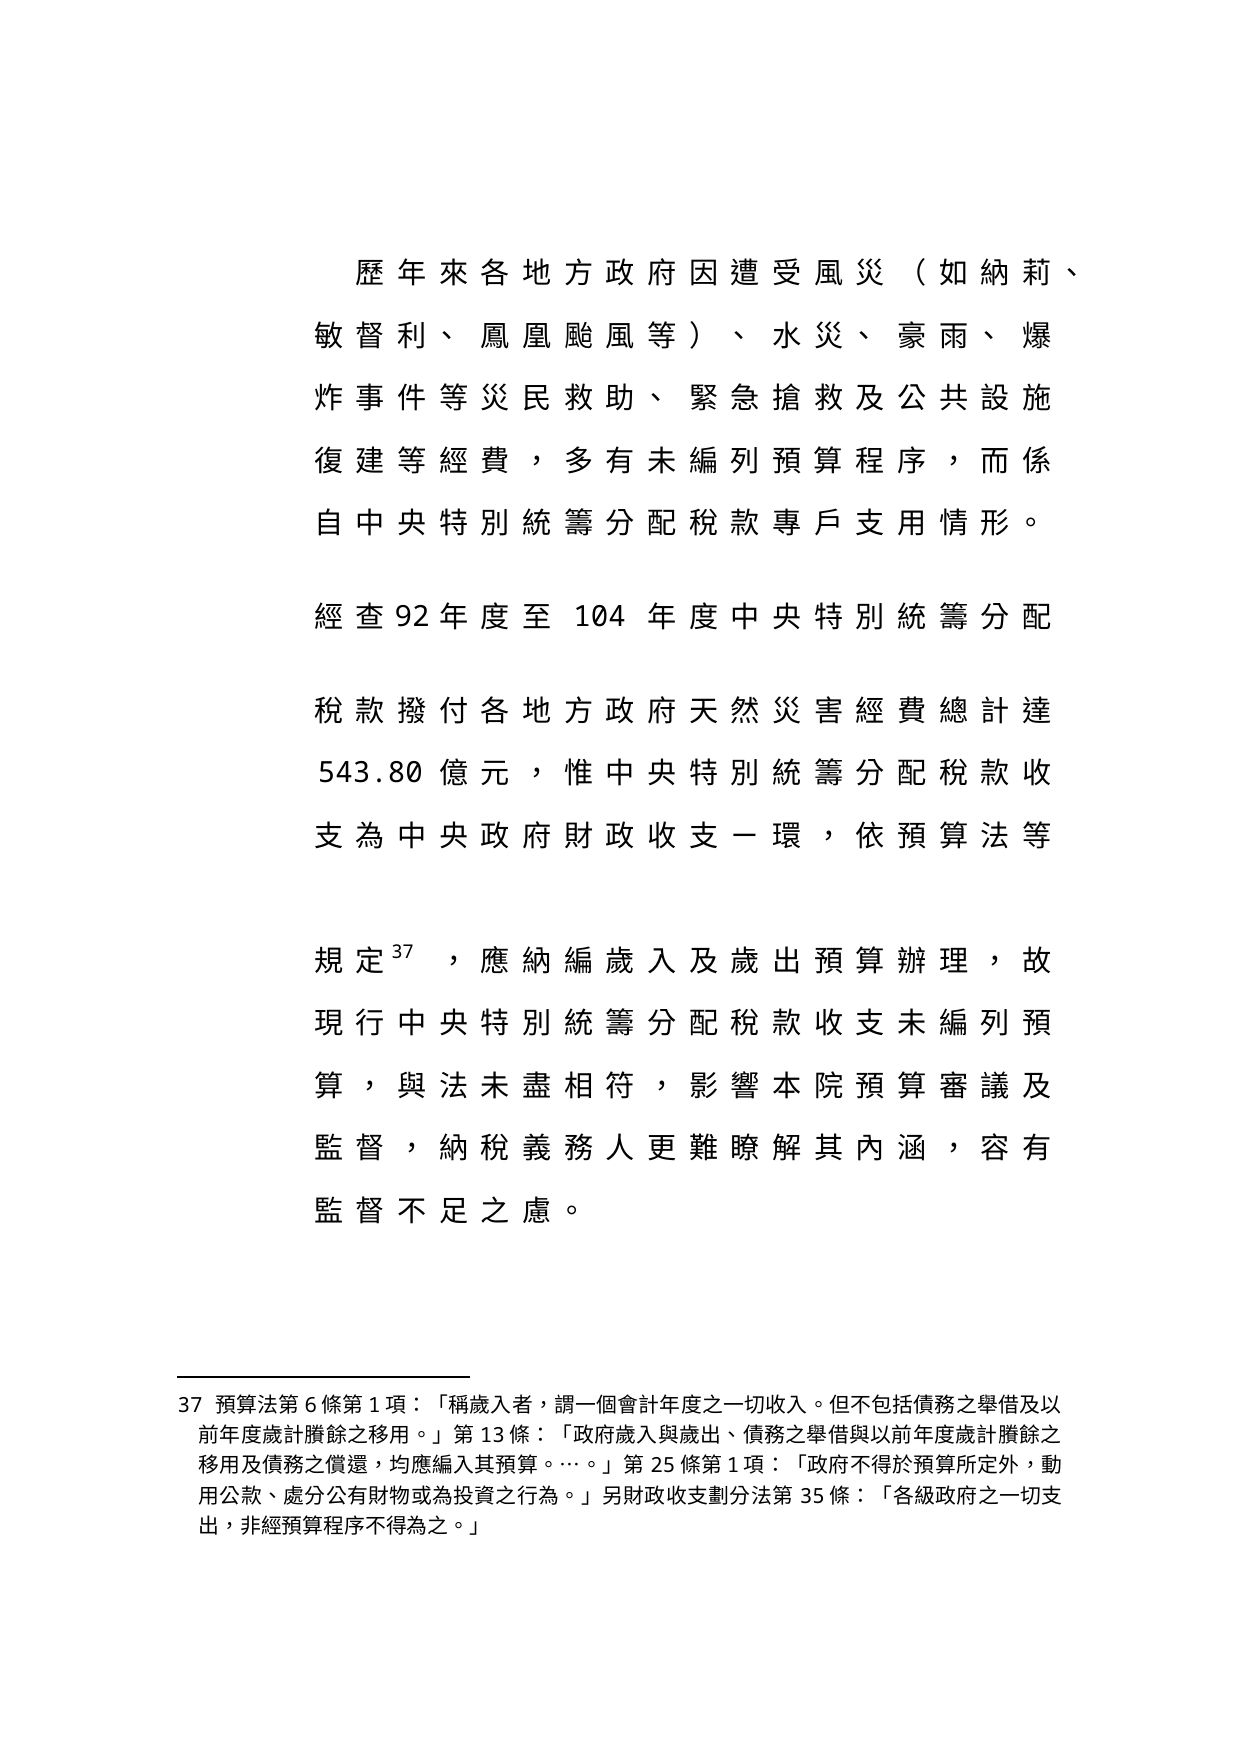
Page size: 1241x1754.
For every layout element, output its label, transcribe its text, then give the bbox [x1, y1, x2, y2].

text 預算法第6條第1項：「稱歲入者，謂一個會計年度之一切收入。但不包括債務之舉借及以前年度歲計賸餘之移用。」第13條：「政府歲入與歲出、債務之舉借與以前年度歲計賸餘之移用及債務之償還，均應編入其預算。…。」第25條第1項：「政府不得於預算所定外，動用公款、處分公有財物或為投資之行為。」另財政收支劃分法第35條：「各級政府之一切支出，非經預算程序不得為之。」 [177, 1388, 1063, 1539]
text 歷年來各地方政府因遭受風災（如納莉、敏督利、鳳凰颱風等）、水災、豪雨、爆炸事件等災民救助、緊急搶救及公共設施復建等經費，多有未編列預算程序，而係自中央特別統籌分配稅款專戶支用情形。經查92年度至104年度中央特別統籌分配稅款撥付各地方政府天然災害經費總計達543.80億元，惟中央特別統籌分配稅款收支為中央政府財政收支ㄧ環，依預算法等規定，應納編歲入及歲出預算辦理，故現行中央特別統籌分配稅款收支未編列預算，與法未盡相符，影響本院預算審議及監督，納稅義務人更難瞭解其內涵，容有監督不足之慮。 [271, 229, 1058, 1229]
